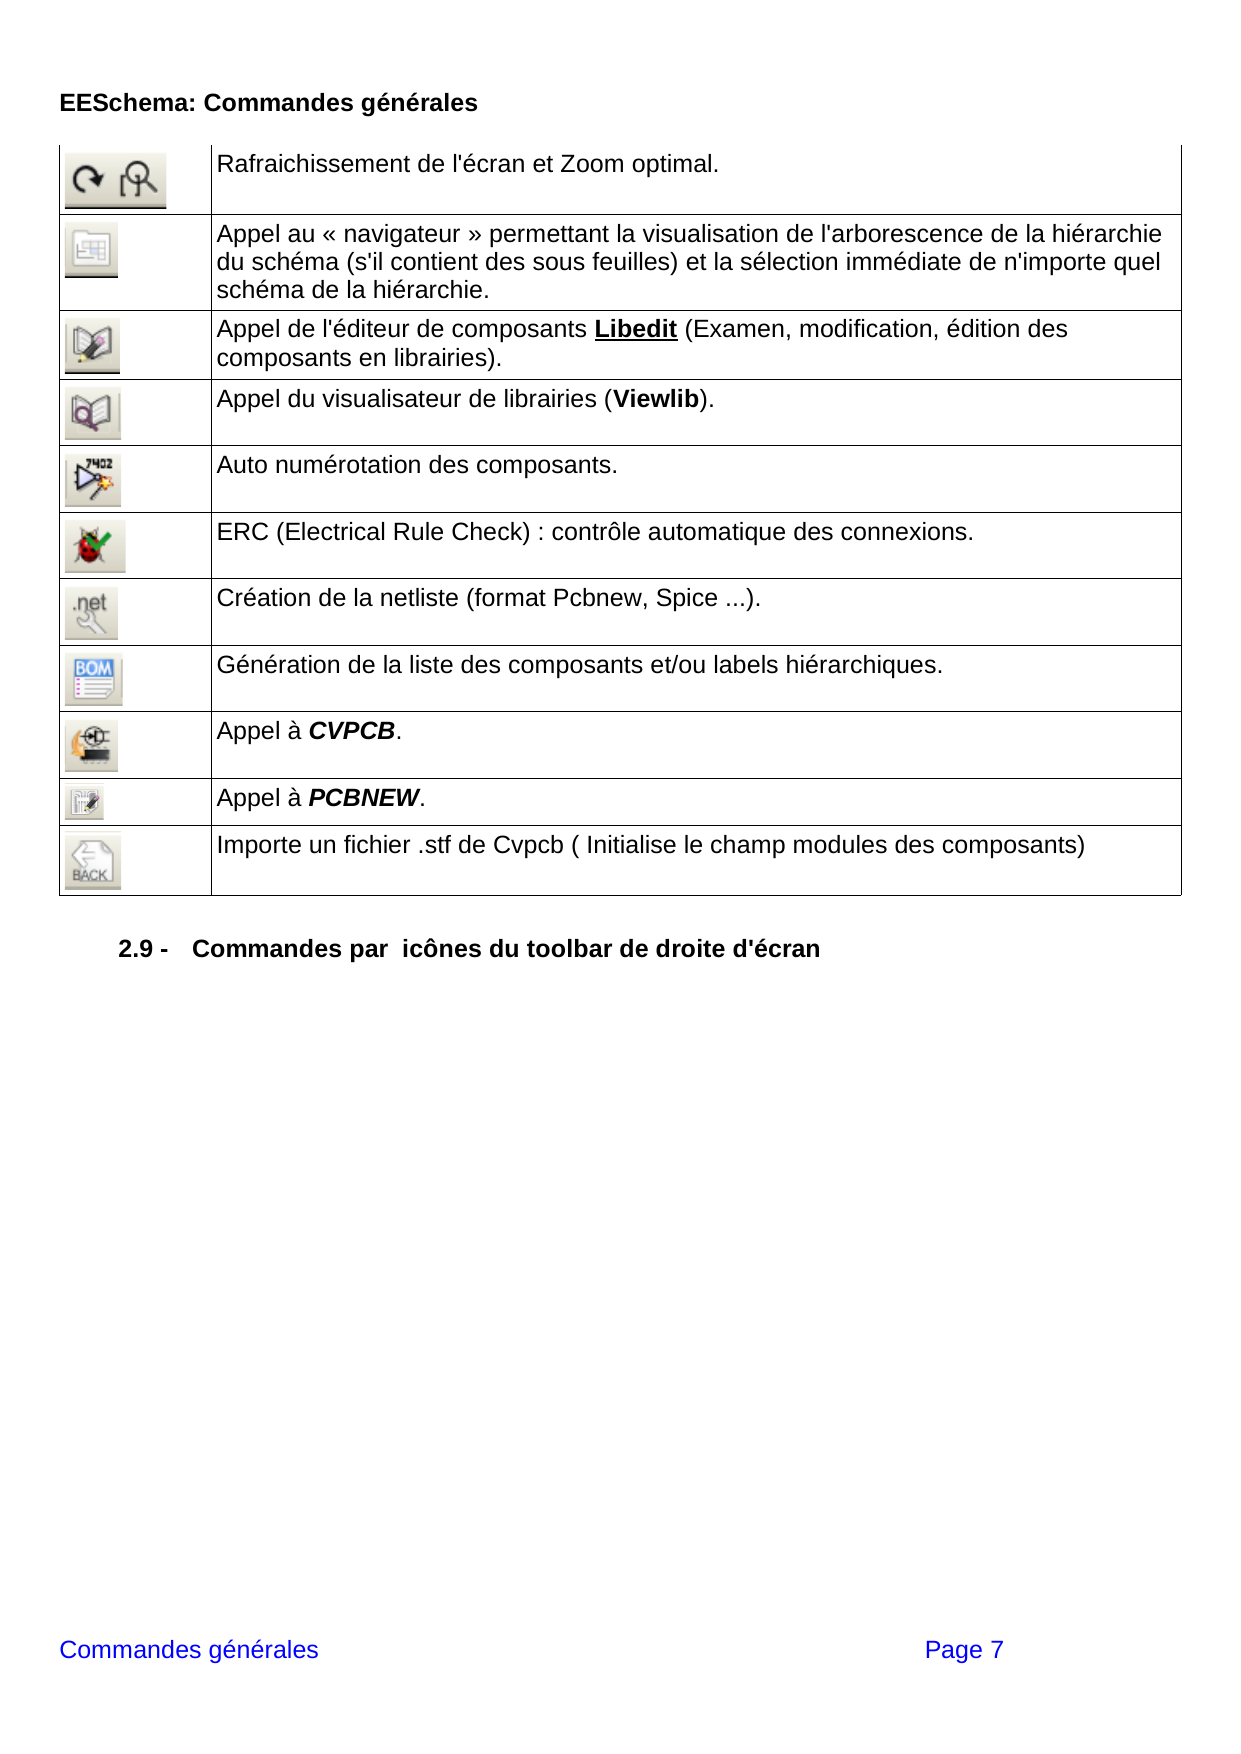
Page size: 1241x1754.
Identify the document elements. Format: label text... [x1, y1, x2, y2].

picture [64, 315, 120, 374]
table_cell Appel à PCBNEW. [212, 779, 1181, 825]
table_cell Appel au « navigateur » permettant la visualisation de l'arborescence de la hiérarchie du schéma (s'il contient des sous feuilles) et la sélection immédiate de n'importe quel schéma de la hiérarchie. [212, 215, 1181, 310]
table_cell [60, 826, 211, 895]
table_cell [60, 779, 211, 825]
table_cell [60, 311, 211, 379]
table_cell [60, 380, 211, 445]
table_cell [60, 215, 211, 310]
table_cell Appel à CVPCB. [212, 712, 1181, 778]
table_cell ERC (Electrical Rule Check) : contrôle automatique des connexions. [212, 513, 1181, 578]
table_cell [60, 712, 211, 778]
table_cell Auto numérotation des composants. [212, 446, 1181, 512]
table_cell Appel du visualisateur de librairies (Viewlib). [212, 380, 1181, 445]
picture [64, 717, 118, 772]
table_cell Création de la netliste (format Pcbnew, Spice ...). [212, 579, 1181, 645]
table_cell Appel de l'éditeur de composants Libedit (Examen, modification, édition des composants en librairies). [212, 311, 1181, 379]
table_cell Génération de la liste des composants et/ou labels hiérarchiques. [212, 646, 1181, 711]
subtitle Commandes par icônes du toolbar de droite d'écran [118, 935, 1181, 963]
picture [64, 385, 122, 440]
picture [64, 783, 104, 820]
table_cell [60, 446, 211, 512]
table_cell [60, 579, 211, 645]
table_cell [60, 513, 211, 578]
picture [64, 584, 118, 640]
picture [64, 150, 167, 209]
picture [64, 451, 122, 507]
picture [64, 650, 123, 706]
table_cell Importe un fichier .stf de Cvpcb ( Initialise le champ modules des composants) [212, 826, 1181, 895]
picture [64, 831, 122, 890]
picture [64, 517, 126, 573]
table_cell [60, 145, 211, 214]
table_cell Rafraichissement de l'écran et Zoom optimal. [212, 145, 1181, 214]
picture [64, 219, 118, 278]
table_cell [60, 646, 211, 711]
